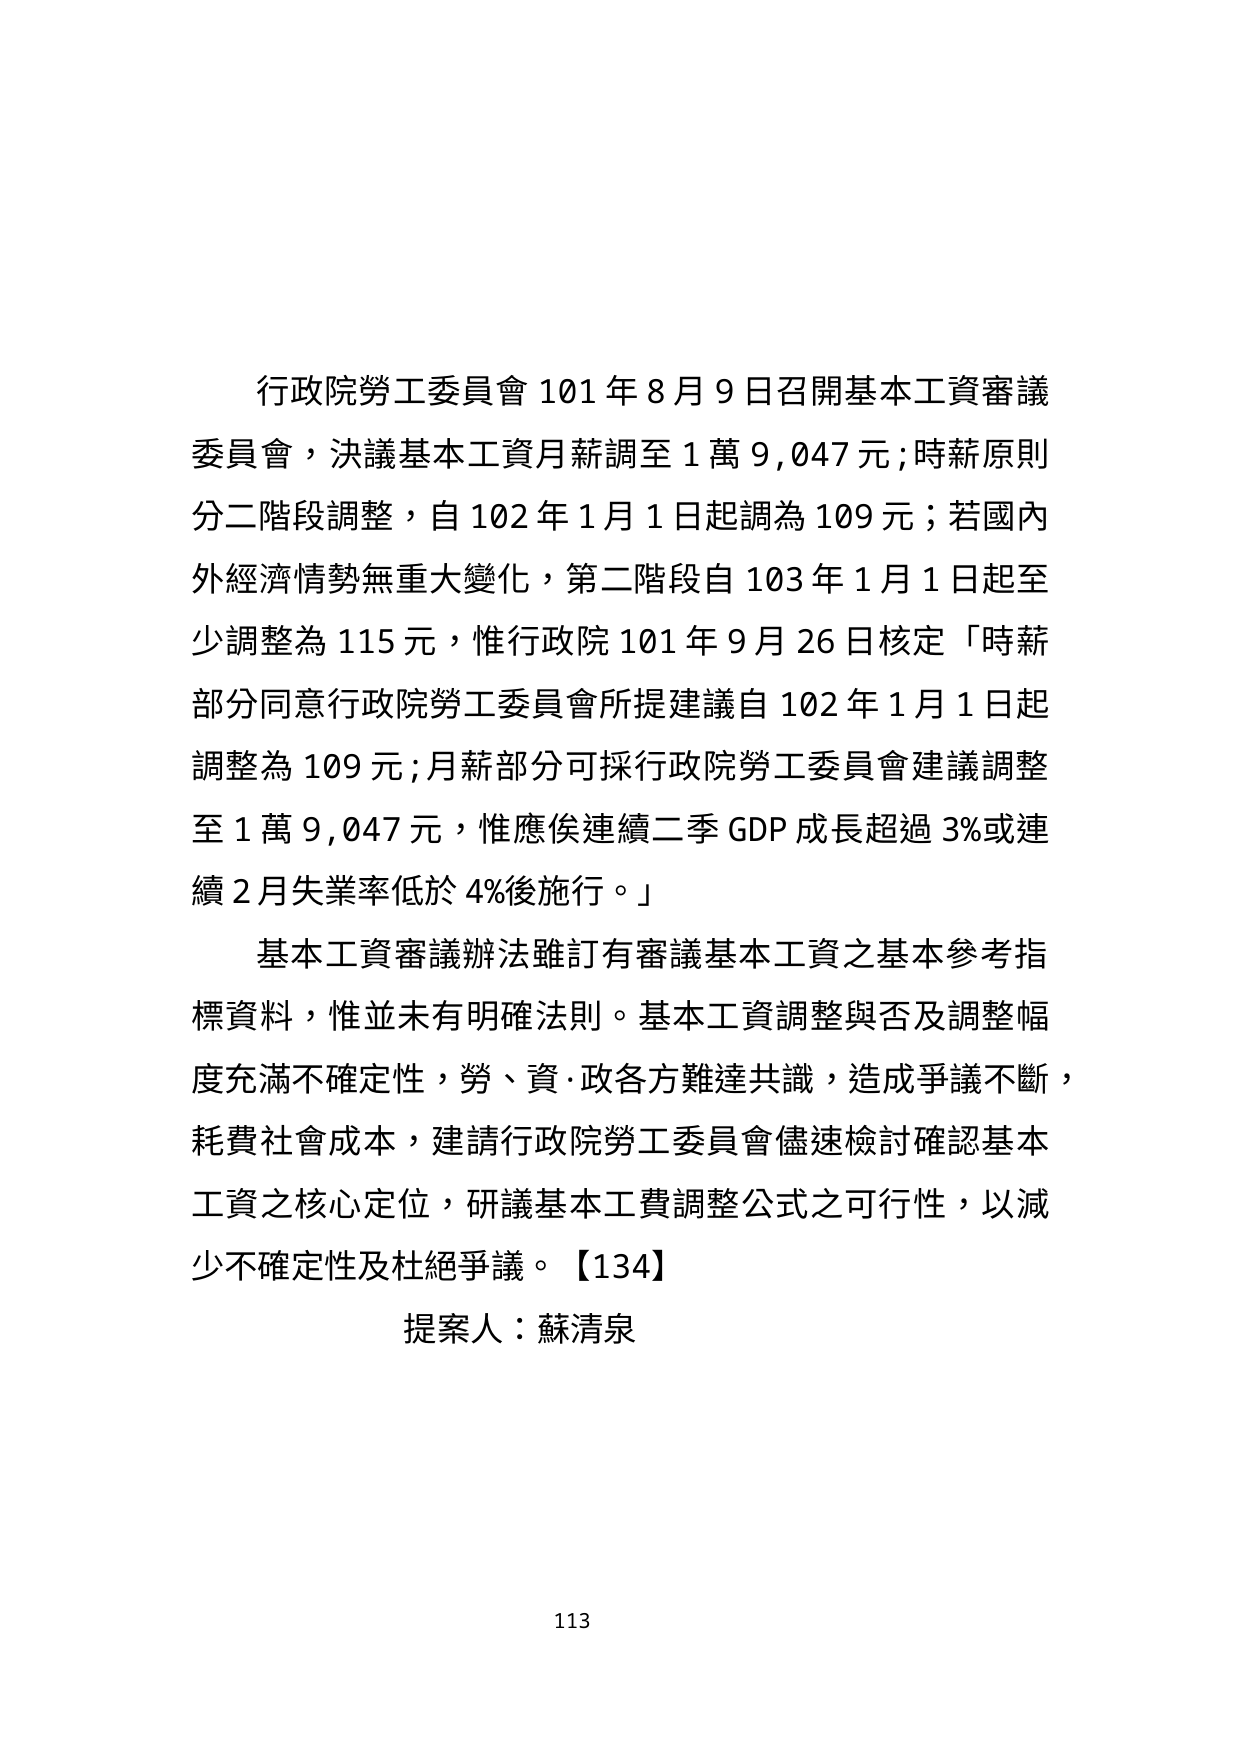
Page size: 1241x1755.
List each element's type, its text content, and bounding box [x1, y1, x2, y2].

text 基本工資審議辦法雖訂有審議基本工資之基本參考指標資料，惟並未有明確法則。基本工資調整與否及調整幅度充滿不確定性，勞、資·政各方難達共識，造成爭議不斷，耗費社會成本，建請行政院勞工委員會儘速檢討確認基本工資之核心定位，研議基本工費調整公式之可行性，以減少不確定性及杜絕爭議。【134】 [191, 910, 1050, 1285]
text 行政院勞工委員會101年8月9日召開基本工資審議委員會，決議基本工資月薪調至1萬9,047元;時薪原則分二階段調整，自102年1月1日起調為109元；若國內外經濟情勢無重大變化，第二階段自103年1月1日起至少調整為115元，惟行政院101年9月26日核定「時薪部分同意行政院勞工委員會所提建議自102年1月1日起調整為109元;月薪部分可採行政院勞工委員會建議調整至1萬9,047元，惟應俟連續二季GDP成長超過3%或連續2月失業率低於4%後施行。」 [191, 347, 1050, 910]
text 提案人：蘇清泉 [94, 1285, 1050, 1347]
